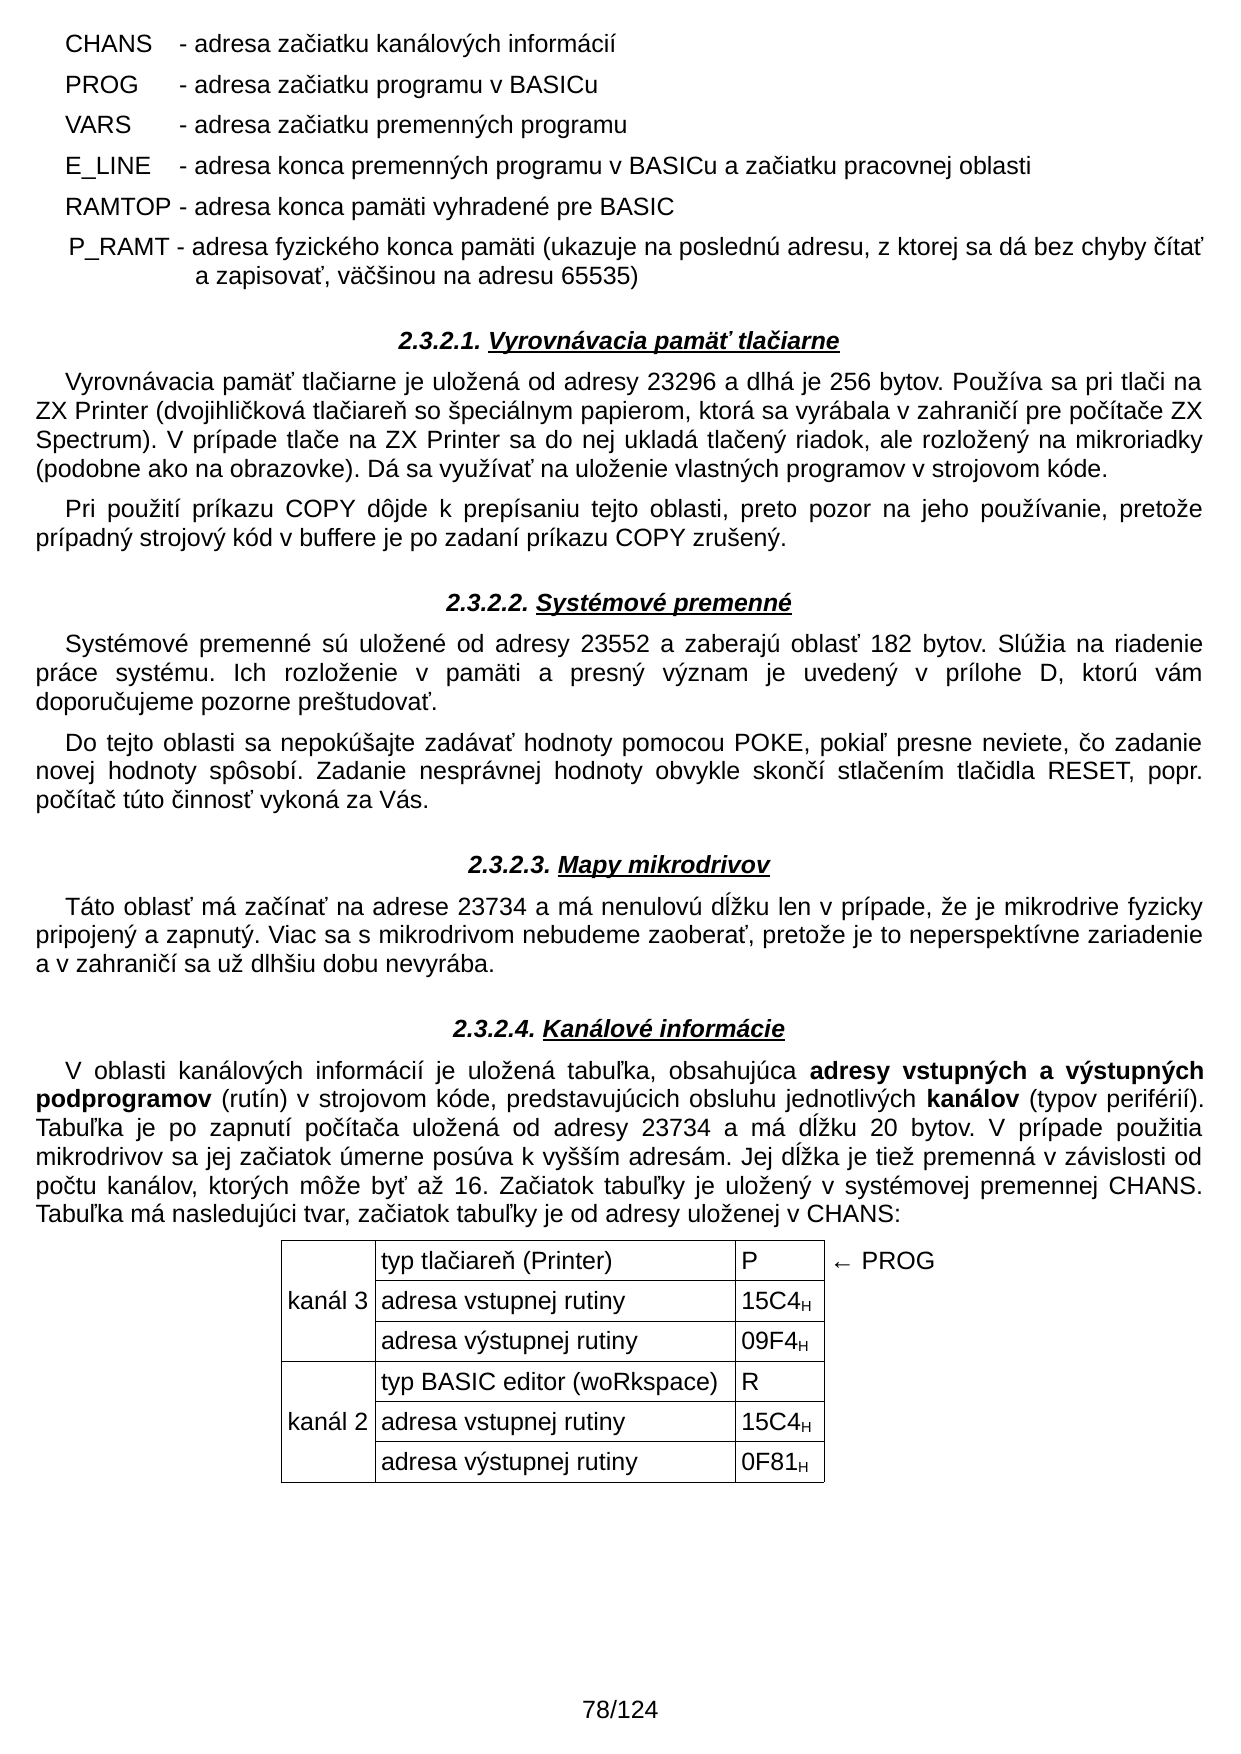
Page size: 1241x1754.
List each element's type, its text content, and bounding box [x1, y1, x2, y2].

table_cell [825, 1361, 960, 1401]
table_cell 15C4H [736, 1402, 824, 1441]
table_header typ tlačiareň (Printer) [376, 1241, 735, 1280]
table_cell [825, 1280, 960, 1321]
table_header ← PROG [825, 1240, 960, 1280]
table_header kanál 3 [282, 1241, 375, 1361]
subtitle Systémové premenné [35, 588, 1205, 617]
text Do tejto oblasti sa nepokúšajte zadávať hodnoty pomocou POKE, pokiaľ presne neviete, čo zadanie novej hodnoty spôsobí. Zadanie nesprávnej hodnoty obvykle skončí stlačením tlačidla RESET, popr. počítač túto činnosť vykoná za Vás. [35, 727, 1205, 814]
subtitle Mapy mikrodrivov [35, 851, 1205, 879]
table_cell 0F81H [736, 1442, 824, 1482]
table_cell [825, 1321, 960, 1361]
table_cell adresa výstupnej rutiny [376, 1442, 735, 1482]
text CHANS - adresa začiatku kanálových informácií [35, 29, 1205, 58]
table_cell 15C4H [736, 1281, 824, 1321]
table_cell kanál 2 [282, 1362, 375, 1482]
text E_LINE - adresa konca premenných programu v BASICu a začiatku pracovnej oblasti [35, 151, 1205, 180]
text Systémové premenné sú uložené od adresy 23552 a zaberajú oblasť 182 bytov. Slúžia na riadenie práce systému. Ich rozloženie v pamäti a presný význam je uvedený v prílohe D, ktorú vám doporučujeme pozorne preštudovať. [35, 629, 1205, 716]
text V oblasti kanálových informácií je uložená tabuľka, obsahujúca adresy vstupných a výstupných podprogramov (rutín) v strojovom kóde, predstavujúcich obsluhu jednotlivých kanálov (typov periférií). Tabuľka je po zapnutí počítača uložená od adresy 23734 a má dĺžku 20 bytov. V prípade použitia mikrodrivov sa jej začiatok úmerne posúva k vyšším adresám. Jej dĺžka je tiež premenná v závislosti od počtu kanálov, ktorých môže byť až 16. Začiatok tabuľky je uložený v systémovej premennej CHANS. Tabuľka má nasledujúci tvar, začiatok tabuľky je od adresy uloženej v CHANS: [35, 1056, 1205, 1228]
text P_RAMT - adresa fyzického konca pamäti (ukazuje na poslednú adresu, z ktorej sa dá bez chyby čítať a zapisovať, väčšinou na adresu 65535) [68, 232, 1205, 289]
text Táto oblasť má začínať na adrese 23734 a má nenulovú dĺžku len v prípade, že je mikrodrive fyzicky pripojený a zapnutý. Viac sa s mikrodrivom nebudeme zaoberať, pretože je to neperspektívne zariadenie a v zahraničí sa už dlhšiu dobu nevyrába. [35, 892, 1205, 978]
text PROG - adresa začiatku programu v BASICu [35, 70, 1205, 99]
table_cell 09F4H [736, 1322, 824, 1361]
table_cell [825, 1401, 960, 1441]
subtitle Vyrovnávacia pamäť tlačiarne [35, 326, 1205, 355]
subtitle Kanálové informácie [35, 1014, 1205, 1043]
table_cell [825, 1441, 960, 1482]
table_cell adresa vstupnej rutiny [376, 1281, 735, 1321]
table_cell R [736, 1362, 824, 1401]
text Vyrovnávacia pamäť tlačiarne je uložená od adresy 23296 a dlhá je 256 bytov. Používa sa pri tlači na ZX Printer (dvojihličková tlačiareň so špeciálnym papierom, ktorá sa vyrábala v zahraničí pre počítače ZX Spectrum). V prípade tlače na ZX Printer sa do nej ukladá tlačený riadok, ale rozložený na mikroriadky (podobne ako na obrazovke). Dá sa využívať na uloženie vlastných programov v strojovom kóde. [35, 367, 1205, 482]
table_cell adresa vstupnej rutiny [376, 1402, 735, 1441]
table_cell typ BASIC editor (woRkspace) [376, 1362, 735, 1401]
text VARS - adresa začiatku premenných programu [35, 111, 1205, 139]
table_cell adresa výstupnej rutiny [376, 1322, 735, 1361]
table_header P [736, 1241, 824, 1280]
text RAMTOP - adresa konca pamäti vyhradené pre BASIC [35, 192, 1205, 220]
text Pri použití príkazu COPY dôjde k prepísaniu tejto oblasti, preto pozor na jeho používanie, pretože prípadný strojový kód v buffere je po zadaní príkazu COPY zrušený. [35, 494, 1205, 552]
